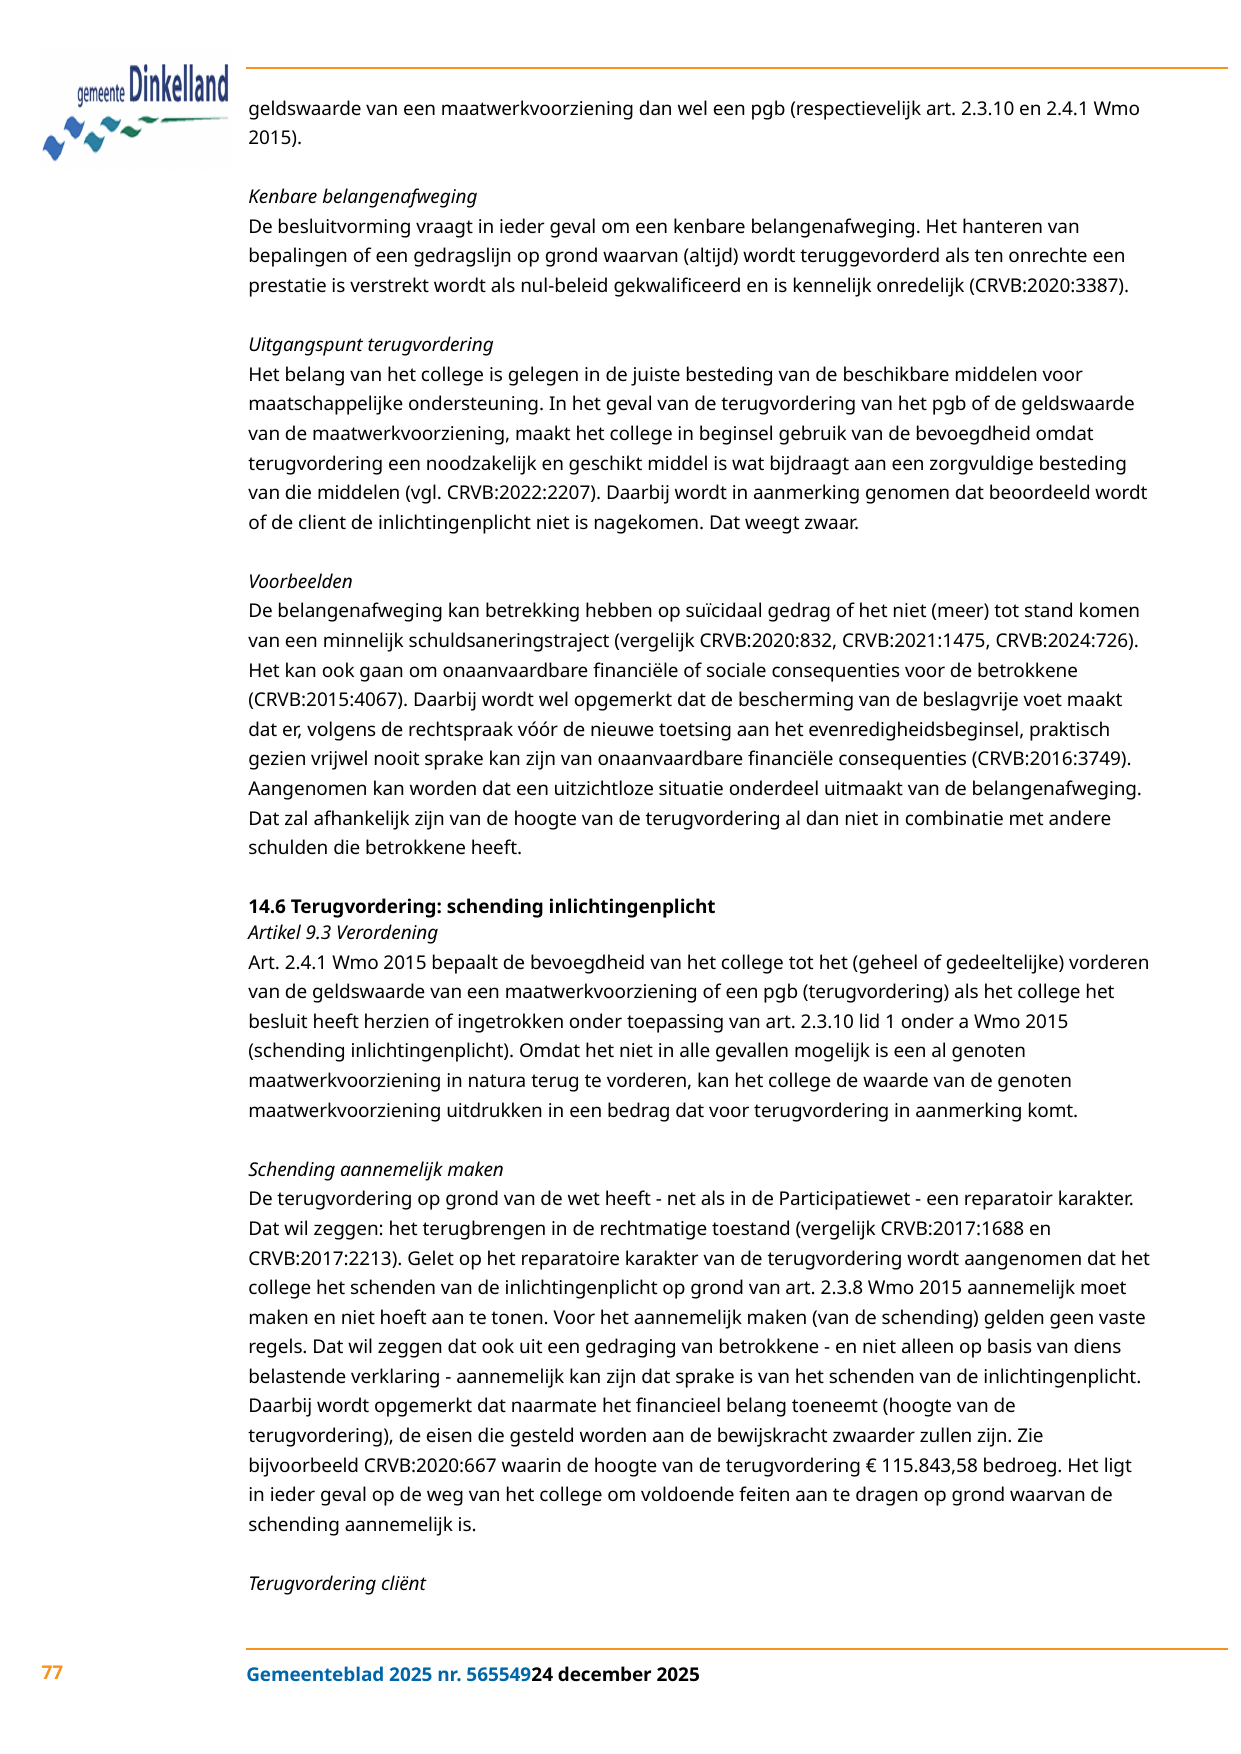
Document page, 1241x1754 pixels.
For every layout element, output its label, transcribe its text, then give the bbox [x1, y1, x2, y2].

text Kenbare belangenafweging [248, 183, 1152, 209]
text Artikel 9.3 Verordening [248, 919, 1152, 945]
text De besluitvorming vraagt in ieder geval om een kenbare belangenafweging. Het hanteren van bepalingen of een gedragslijn op grond waarvan (altijd) wordt teruggevorderd als ten onrechte een prestatie is verstrekt wordt als nul-beleid gekwalificeerd en is kennelijk onredelijk (CRVB:2020:3387). [248, 213, 1152, 298]
picture [41, 47, 231, 172]
text 14.6 Terugvordering: schending inlichtingenplicht [248, 893, 1152, 919]
text Uitgangspunt terugvordering [248, 331, 1152, 357]
text Schending aannemelijk maken [248, 1156, 1152, 1182]
text Art. 2.4.1 Wmo 2015 bepaalt de bevoegdheid van het college tot het (geheel of gedeeltelijke) vorderen van de geldswaarde van een maatwerkvoorziening of een pgb (terugvordering) als het college het besluit heeft herzien of ingetrokken onder toepassing van art. 2.3.10 lid 1 onder a Wmo 2015 (schending inlichtingenplicht). Omdat het niet in alle gevallen mogelijk is een al genoten maatwerkvoorziening in natura terug te vorderen, kan het college de waarde van de genoten maatwerkvoorziening uitdrukken in een bedrag dat voor terugvordering in aanmerking komt. [248, 949, 1152, 1122]
text Terugvordering cliënt [248, 1570, 1152, 1596]
text De belangenafweging kan betrekking hebben op suïcidaal gedrag of het niet (meer) tot stand komen van een minnelijk schuldsaneringstraject (vergelijk CRVB:2020:832, CRVB:2021:1475, CRVB:2024:726). Het kan ook gaan om onaanvaardbare financiële of sociale consequenties voor de betrokkene (CRVB:2015:4067). Daarbij wordt wel opgemerkt dat de bescherming van de beslagvrije voet maakt dat er, volgens de rechtspraak vóór de nieuwe toetsing aan het evenredigheidsbeginsel, praktisch gezien vrijwel nooit sprake kan zijn van onaanvaardbare financiële consequenties (CRVB:2016:3749). Aangenomen kan worden dat een uitzichtloze situatie onderdeel uitmaakt van de belangenafweging. Dat zal afhankelijk zijn van de hoogte van de terugvordering al dan niet in combinatie met andere schulden die betrokkene heeft. [248, 598, 1152, 860]
text Voorbeelden [248, 568, 1152, 594]
text De terugvordering op grond van de wet heeft - net als in de Participatiewet - een reparatoir karakter. Dat wil zeggen: het terugbrengen in de rechtmatige toestand (vergelijk CRVB:2017:1688 en CRVB:2017:2213). Gelet op het reparatoire karakter van de terugvordering wordt aangenomen dat het college het schenden van de inlichtingenplicht op grond van art. 2.3.8 Wmo 2015 aannemelijk moet maken en niet hoeft aan te tonen. Voor het aannemelijk maken (van de schending) gelden geen vaste regels. Dat wil zeggen dat ook uit een gedraging van betrokkene - en niet alleen op basis van diens belastende verklaring - aannemelijk kan zijn dat sprake is van het schenden van de inlichtingenplicht. Daarbij wordt opgemerkt dat naarmate het financieel belang toeneemt (hoogte van de terugvordering), de eisen die gesteld worden aan de bewijskracht zwaarder zullen zijn. Zie bijvoorbeeld CRVB:2020:667 waarin de hoogte van de terugvordering € 115.843,58 bedroeg. Het ligt in ieder geval op de weg van het college om voldoende feiten aan te dragen op grond waarvan de schending aannemelijk is. [248, 1186, 1152, 1537]
text Het belang van het college is gelegen in de juiste besteding van de beschikbare middelen voor maatschappelijke ondersteuning. In het geval van de terugvordering van het pgb of de geldswaarde van de maatwerkvoorziening, maakt het college in beginsel gebruik van de bevoegdheid omdat terugvordering een noodzakelijk en geschikt middel is wat bijdraagt aan een zorgvuldige besteding van die middelen (vgl. CRVB:2022:2207). Daarbij wordt in aanmerking genomen dat beoordeeld wordt of de client de inlichtingenplicht niet is nagekomen. Dat weegt zwaar. [248, 361, 1152, 535]
text geldswaarde van een maatwerkvoorziening dan wel een pgb (respectievelijk art. 2.3.10 en 2.4.1 Wmo 2015). [248, 95, 1152, 150]
